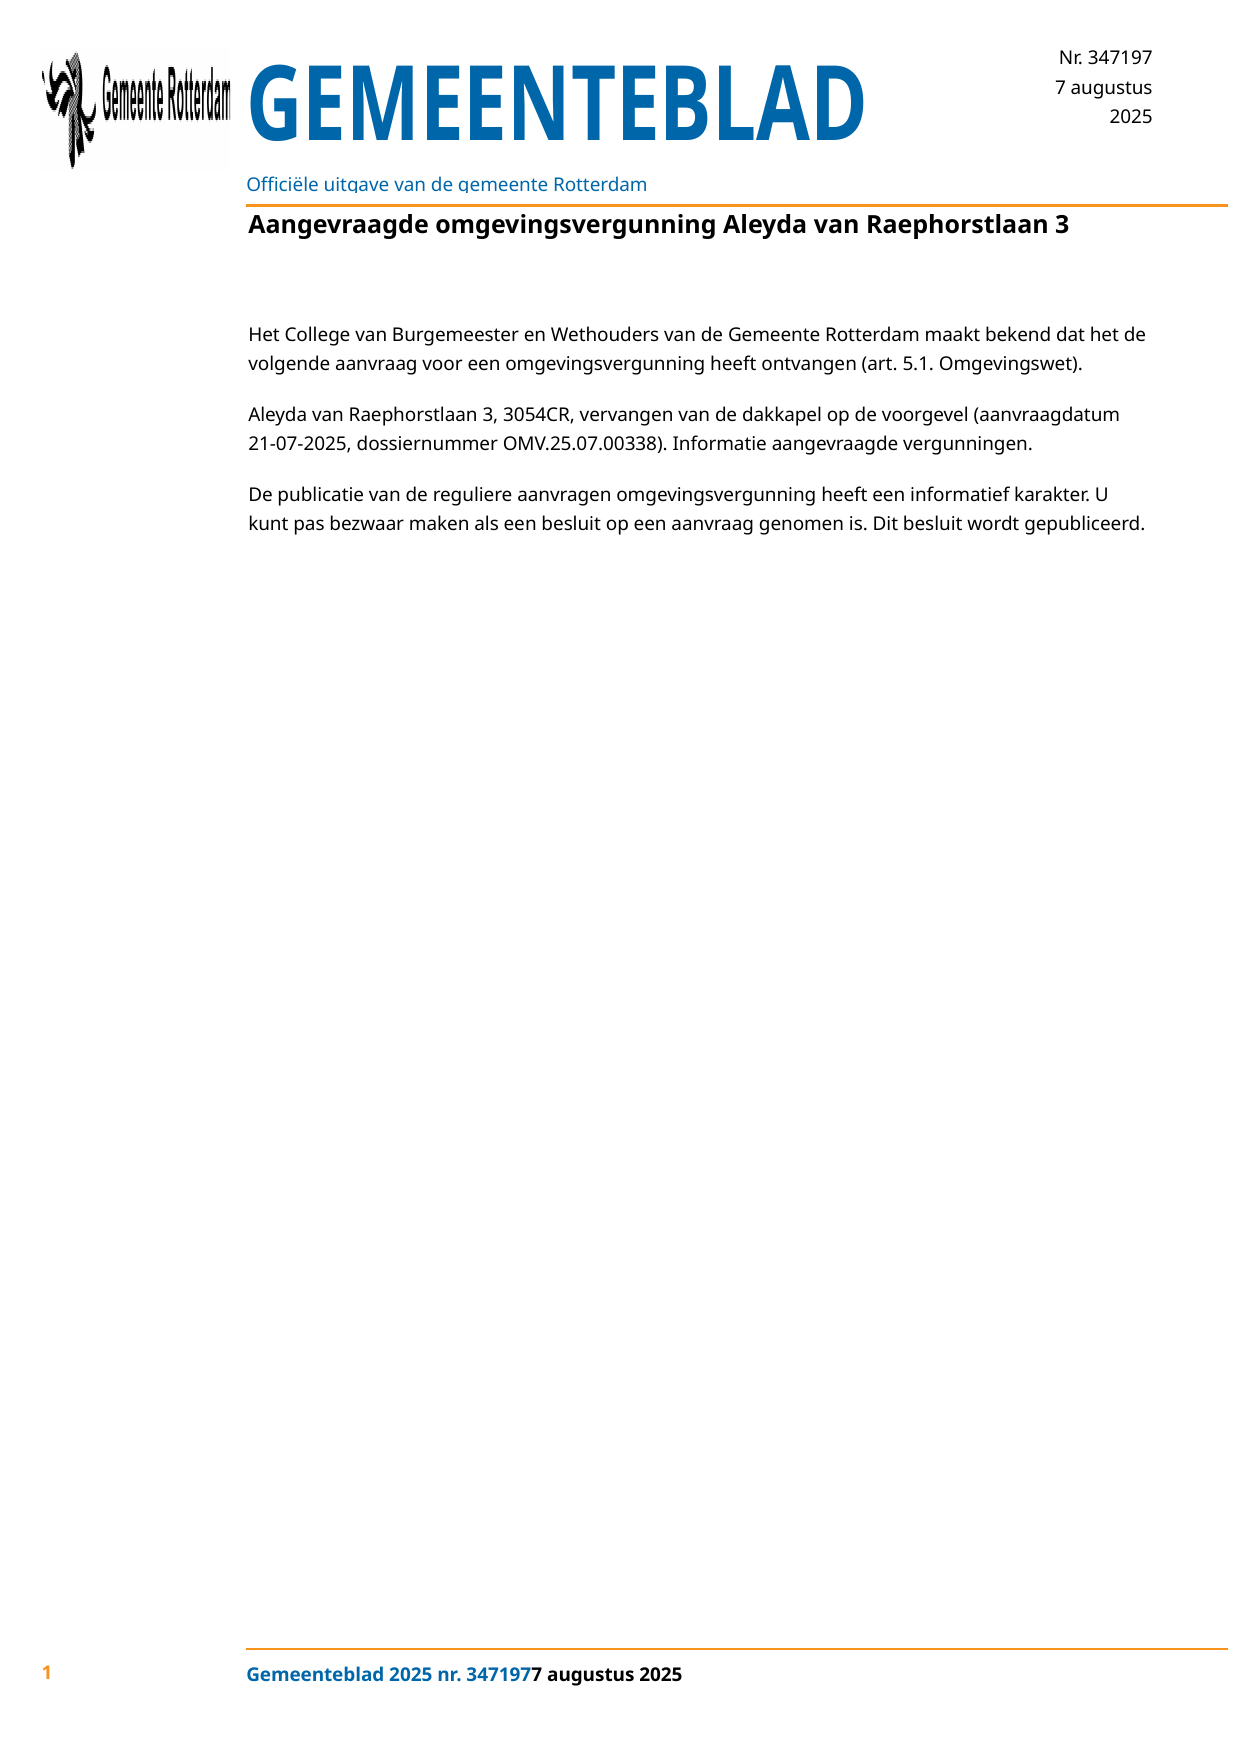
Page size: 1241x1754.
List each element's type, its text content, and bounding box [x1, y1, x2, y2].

picture [41, 47, 231, 172]
text Aangevraagde omgevingsvergunning Aleyda van Raephorstlaan 3 [248, 207, 1152, 241]
text Aleyda van Raephorstlaan 3, 3054CR, vervangen van de dakkapel op de voorgevel (aanvraagdatum 21-07-2025, dossiernummer OMV.25.07.00338). Informatie aangevraagde vergunningen. [248, 401, 1152, 456]
text De publicatie van de reguliere aanvragen omgevingsvergunning heeft een informatief karakter. U kunt pas bezwaar maken als een besluit op een aanvraag genomen is. Dit besluit wordt gepubliceerd. [248, 481, 1152, 536]
text Het College van Burgemeester en Wethouders van de Gemeente Rotterdam maakt bekend dat het de volgende aanvraag voor een omgevingsvergunning heeft ontvangen (art. 5.1. Omgevingswet). [248, 321, 1152, 376]
